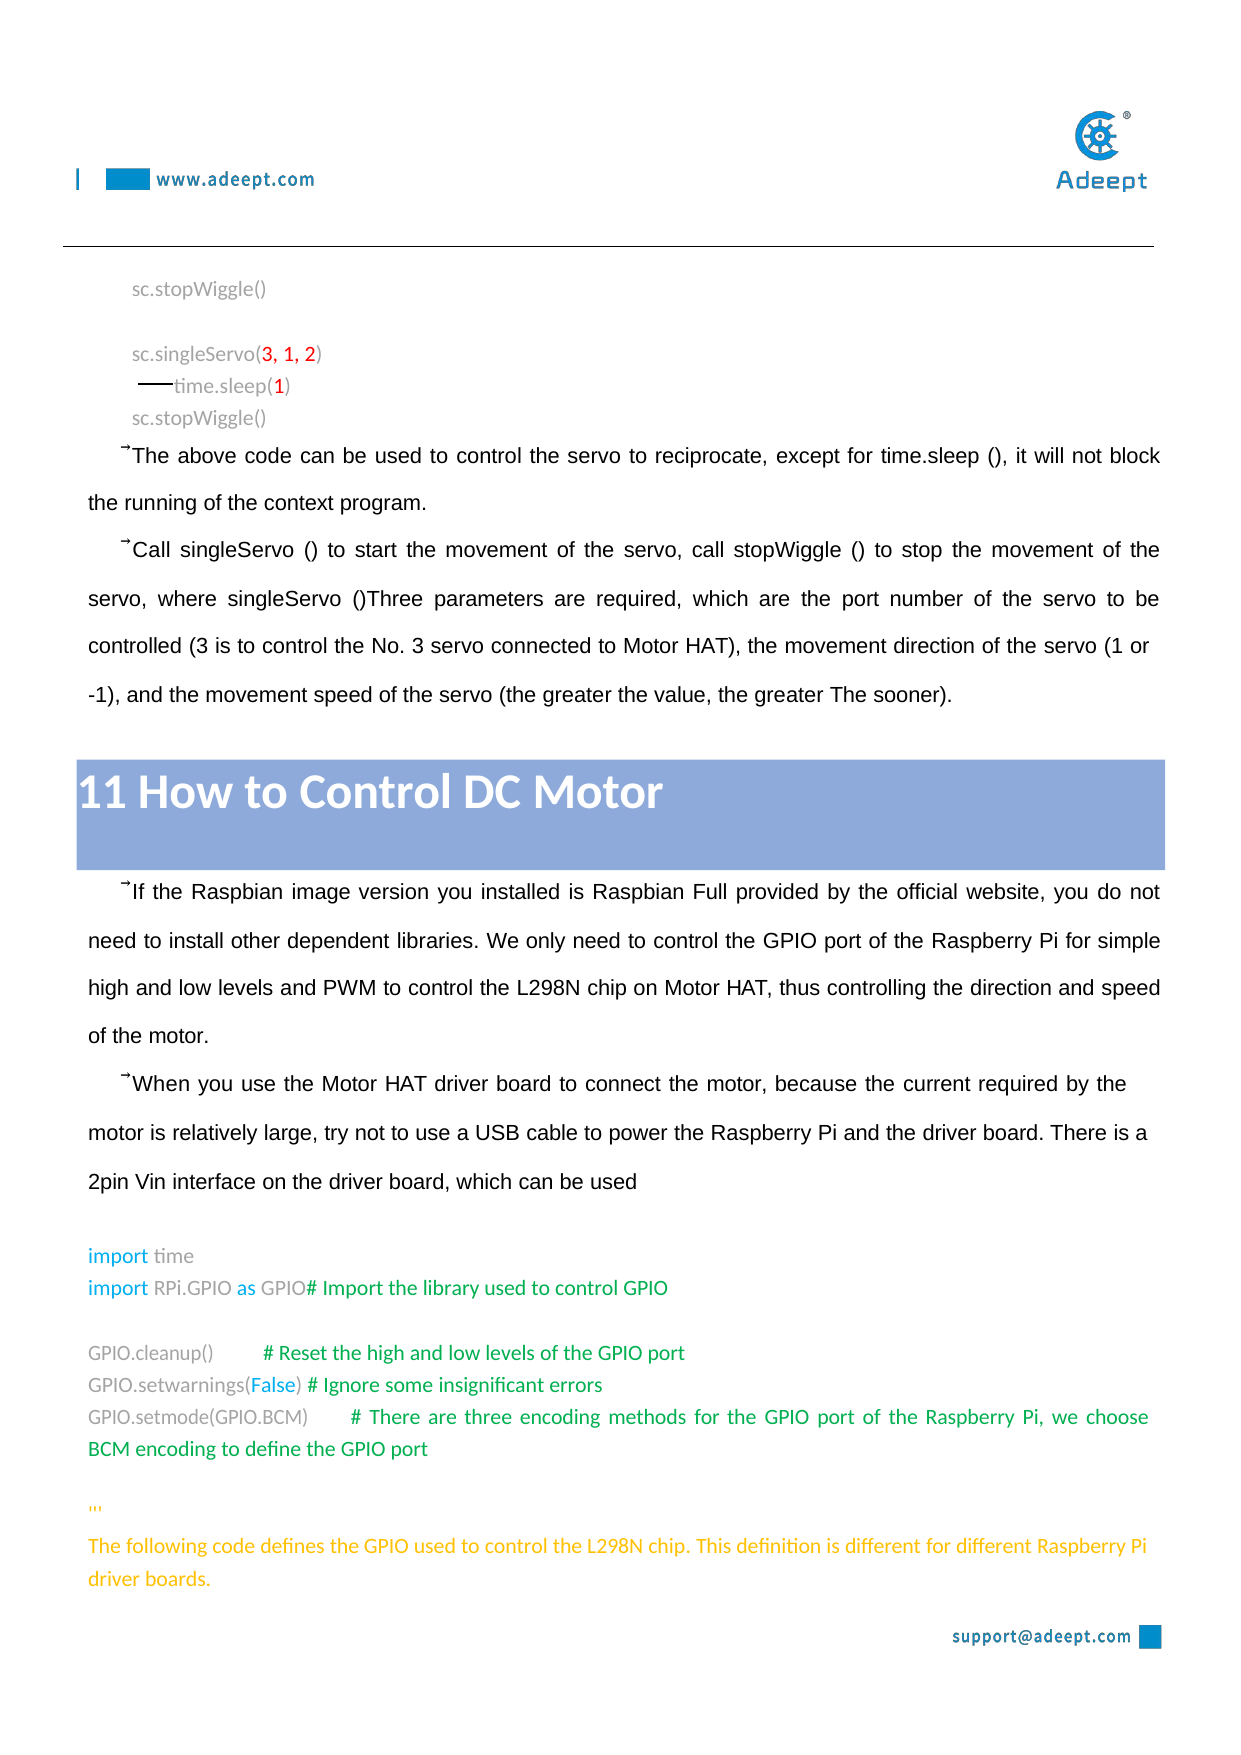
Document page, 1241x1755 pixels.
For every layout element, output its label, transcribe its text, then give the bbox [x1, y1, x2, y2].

text GPIO.cleanup() # Reset the high and low levels of the GPIO port GPIO.setwarnings(False) # Ignore some insignificant errors [88, 1339, 687, 1398]
text import time [88, 1242, 1178, 1268]
text ⃗Call singleServo () to start the movement of the servo, call stopWiggle () to stop the movement of the servo, where singleServo ()Three parameters are required, which are the port number of the servo to be controlled (3 is to control the No. 3 servo connected to Motor HAT), the movement direction of the servo (1 or [88, 534, 1161, 658]
text GPIO.setmode(GPIO.BCM) # There are three encoding methods for the GPIO port of the Raspberry Pi, we choose BCM encoding to define the GPIO port [88, 1403, 1159, 1462]
text import RPi.GPIO as GPIO# Import the library used to control GPIO [88, 1274, 1178, 1301]
text ⃗When you use the Motor HAT driver board to connect the motor, because the current required by the [88, 1070, 1178, 1097]
text ''' [88, 1500, 1178, 1527]
text sc.stopWiggle() [132, 275, 1178, 302]
text ⃗The above code can be used to control the servo to reciprocate, except for time.sleep (), it will not block the running of the context program. [88, 440, 1161, 515]
text ⃗If the Raspbian image version you installed is Raspbian Full provided by the official website, you do not need to install other dependent libraries. We only need to control the GPIO port of the Raspberry Pi for simple high and low levels and PWM to control the L298N chip on Motor HAT, thus controlling the direction and speed of the motor. [88, 876, 1161, 1048]
text -1), and the movement speed of the servo (the greater the value, the greater The sooner). [88, 682, 1178, 707]
text sc.singleServo(3, 1, 2) time.sleep(1) sc.stopWiggle() [132, 340, 354, 431]
text motor is relatively large, try not to use a USB cable to power the Raspberry Pi and the driver board. There is a 2pin Vin interface on the driver board, which can be used [88, 1120, 1178, 1194]
text The following code defines the GPIO used to control the L298N chip. This definition is different for different Raspberry Pi driver boards. [88, 1533, 1160, 1592]
